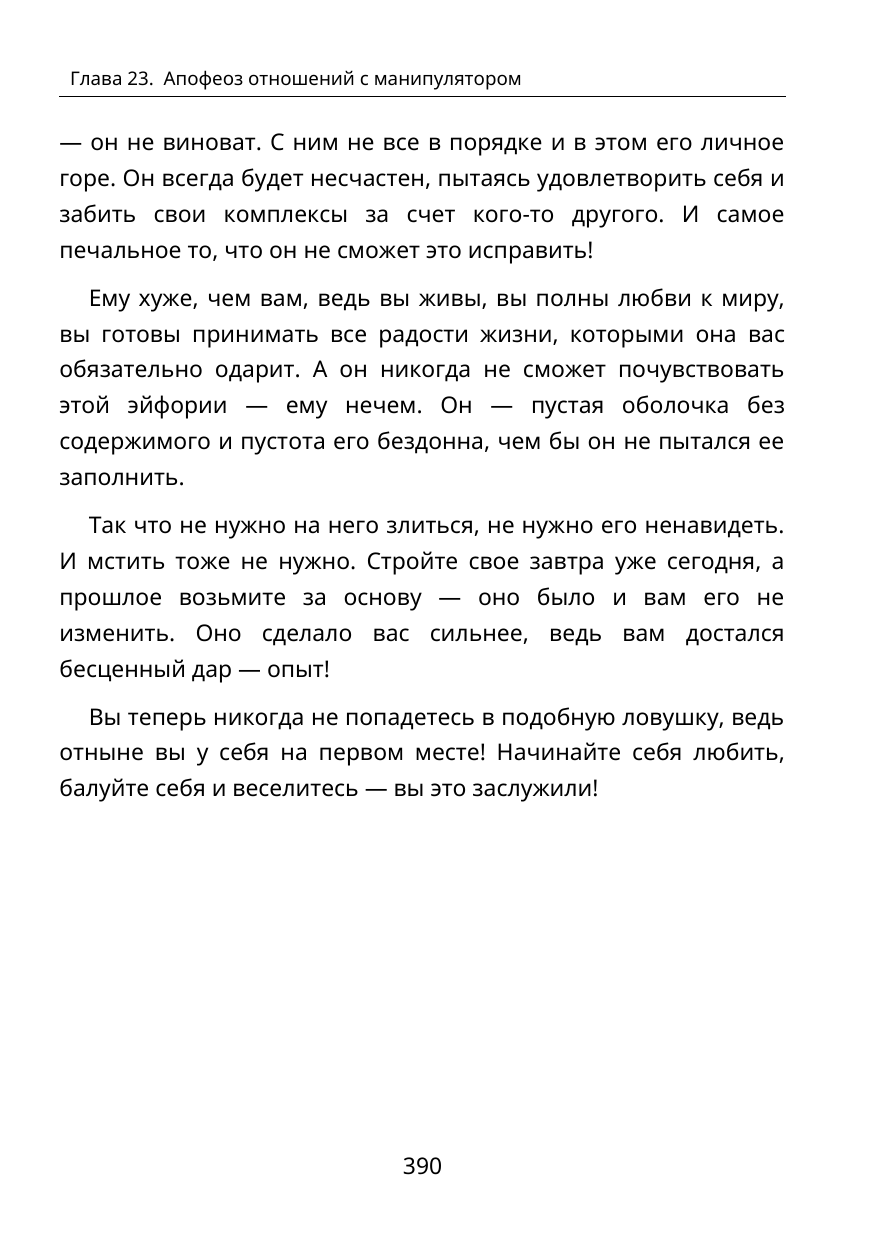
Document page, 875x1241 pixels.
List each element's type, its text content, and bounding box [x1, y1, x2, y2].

text Так что не нужно на него злиться, не нужно его ненавидеть. И мстить тоже не нужно. Стройте свое завтра уже сегодня, а прошлое возьмите за основу — оно было и вам его не изменить. Оно сделало вас сильнее, ведь вам достался бесценный дар — опыт! [59, 509, 786, 684]
text Ему хуже, чем вам, ведь вы живы, вы полны любви к миру, вы готовы принимать все радости жизни, которыми она вас обязательно одарит. А он никогда не сможет почувствовать этой эйфории — ему нечем. Он — пустая оболочка без содержимого и пустота его бездонна, чем бы он не пытался ее заполнить. [59, 282, 786, 492]
text Вы теперь никогда не попадетесь в подобную ловушку, ведь отныне вы у себя на первом месте! Начинайте себя любить, балуйте себя и веселитесь — вы это заслужили! [59, 700, 786, 803]
text — он не виноват. С ним не все в порядке и в этом его личное горе. Он всегда будет несчастен, пытаясь удовлетворить себя и забить свои комплексы за счет кого-то другого. И самое печальное то, что он не сможет это исправить! [59, 126, 786, 265]
